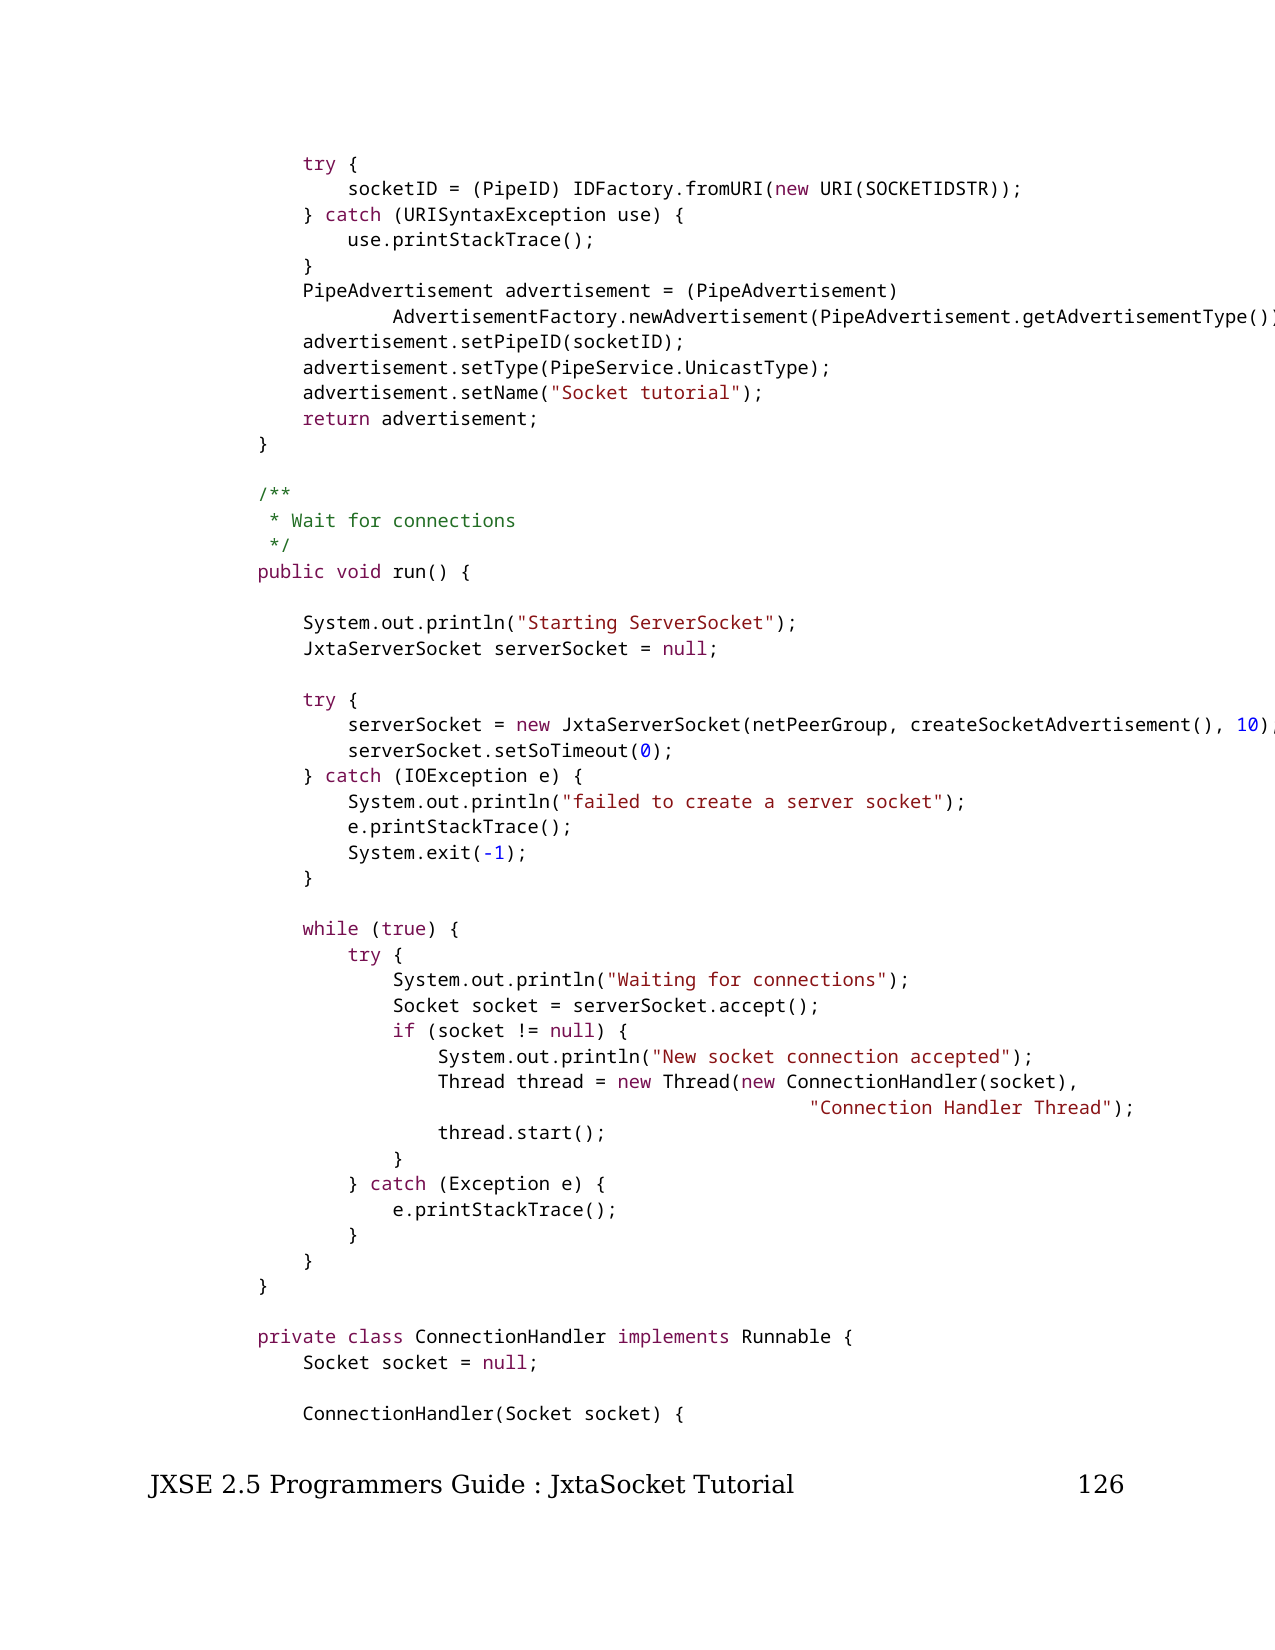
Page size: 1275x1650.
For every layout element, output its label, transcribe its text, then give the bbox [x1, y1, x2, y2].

text socketID = (PipeID) IDFactory.fromURI(new URI(SOCKETIDSTR)); [212, 176, 1275, 201]
text } catch (Exception e) { [212, 1171, 1275, 1196]
text } [212, 431, 1275, 456]
text "Connection Handler Thread"); [212, 1094, 1275, 1120]
text try { [212, 941, 1275, 967]
text } [212, 1222, 1275, 1247]
text return advertisement; [212, 405, 1275, 431]
text serverSocket = new JxtaServerSocket(netPeerGroup, createSocketAdvertisement(), 10); [212, 711, 1275, 737]
text Thread thread = new Thread(new ConnectionHandler(socket), [212, 1069, 1275, 1094]
text System.out.println("Waiting for connections"); [212, 967, 1275, 992]
text use.printStackTrace(); [212, 227, 1275, 252]
text } [212, 1273, 1275, 1298]
text System.exit(-1); [212, 839, 1275, 864]
text advertisement.setType(PipeService.UnicastType); [212, 354, 1275, 380]
text } catch (IOException e) { [212, 762, 1275, 788]
text System.out.println("failed to create a server socket"); [212, 788, 1275, 813]
text advertisement.setName("Socket tutorial"); [212, 380, 1275, 405]
text try { [212, 150, 1275, 176]
text } [212, 252, 1275, 278]
text e.printStackTrace(); [212, 813, 1275, 839]
text JxtaServerSocket serverSocket = null; [212, 635, 1275, 660]
text Socket socket = null; [212, 1349, 1275, 1375]
text private class ConnectionHandler implements Runnable { [212, 1324, 1275, 1349]
text while (true) { [212, 916, 1275, 941]
text System.out.println("Starting ServerSocket"); [212, 609, 1275, 635]
text try { [212, 686, 1275, 711]
text } [212, 1145, 1275, 1171]
text public void run() { [212, 558, 1275, 584]
text System.out.println("New socket connection accepted"); [212, 1043, 1275, 1069]
text e.printStackTrace(); [212, 1196, 1275, 1222]
text PipeAdvertisement advertisement = (PipeAdvertisement) [212, 278, 1275, 303]
text ConnectionHandler(Socket socket) { [212, 1401, 1275, 1426]
text thread.start(); [212, 1120, 1275, 1145]
text /** [212, 482, 1275, 507]
text if (socket != null) { [212, 1018, 1275, 1043]
text serverSocket.setSoTimeout(0); [212, 737, 1275, 762]
text */ [212, 533, 1275, 558]
text } catch (URISyntaxException use) { [212, 201, 1275, 227]
text Socket socket = serverSocket.accept(); [212, 992, 1275, 1018]
text AdvertisementFactory.newAdvertisement(PipeAdvertisement.getAdvertisementType()); [212, 303, 1275, 329]
text advertisement.setPipeID(socketID); [212, 329, 1275, 354]
text } [212, 864, 1275, 890]
text * Wait for connections [212, 507, 1275, 533]
text } [212, 1247, 1275, 1273]
